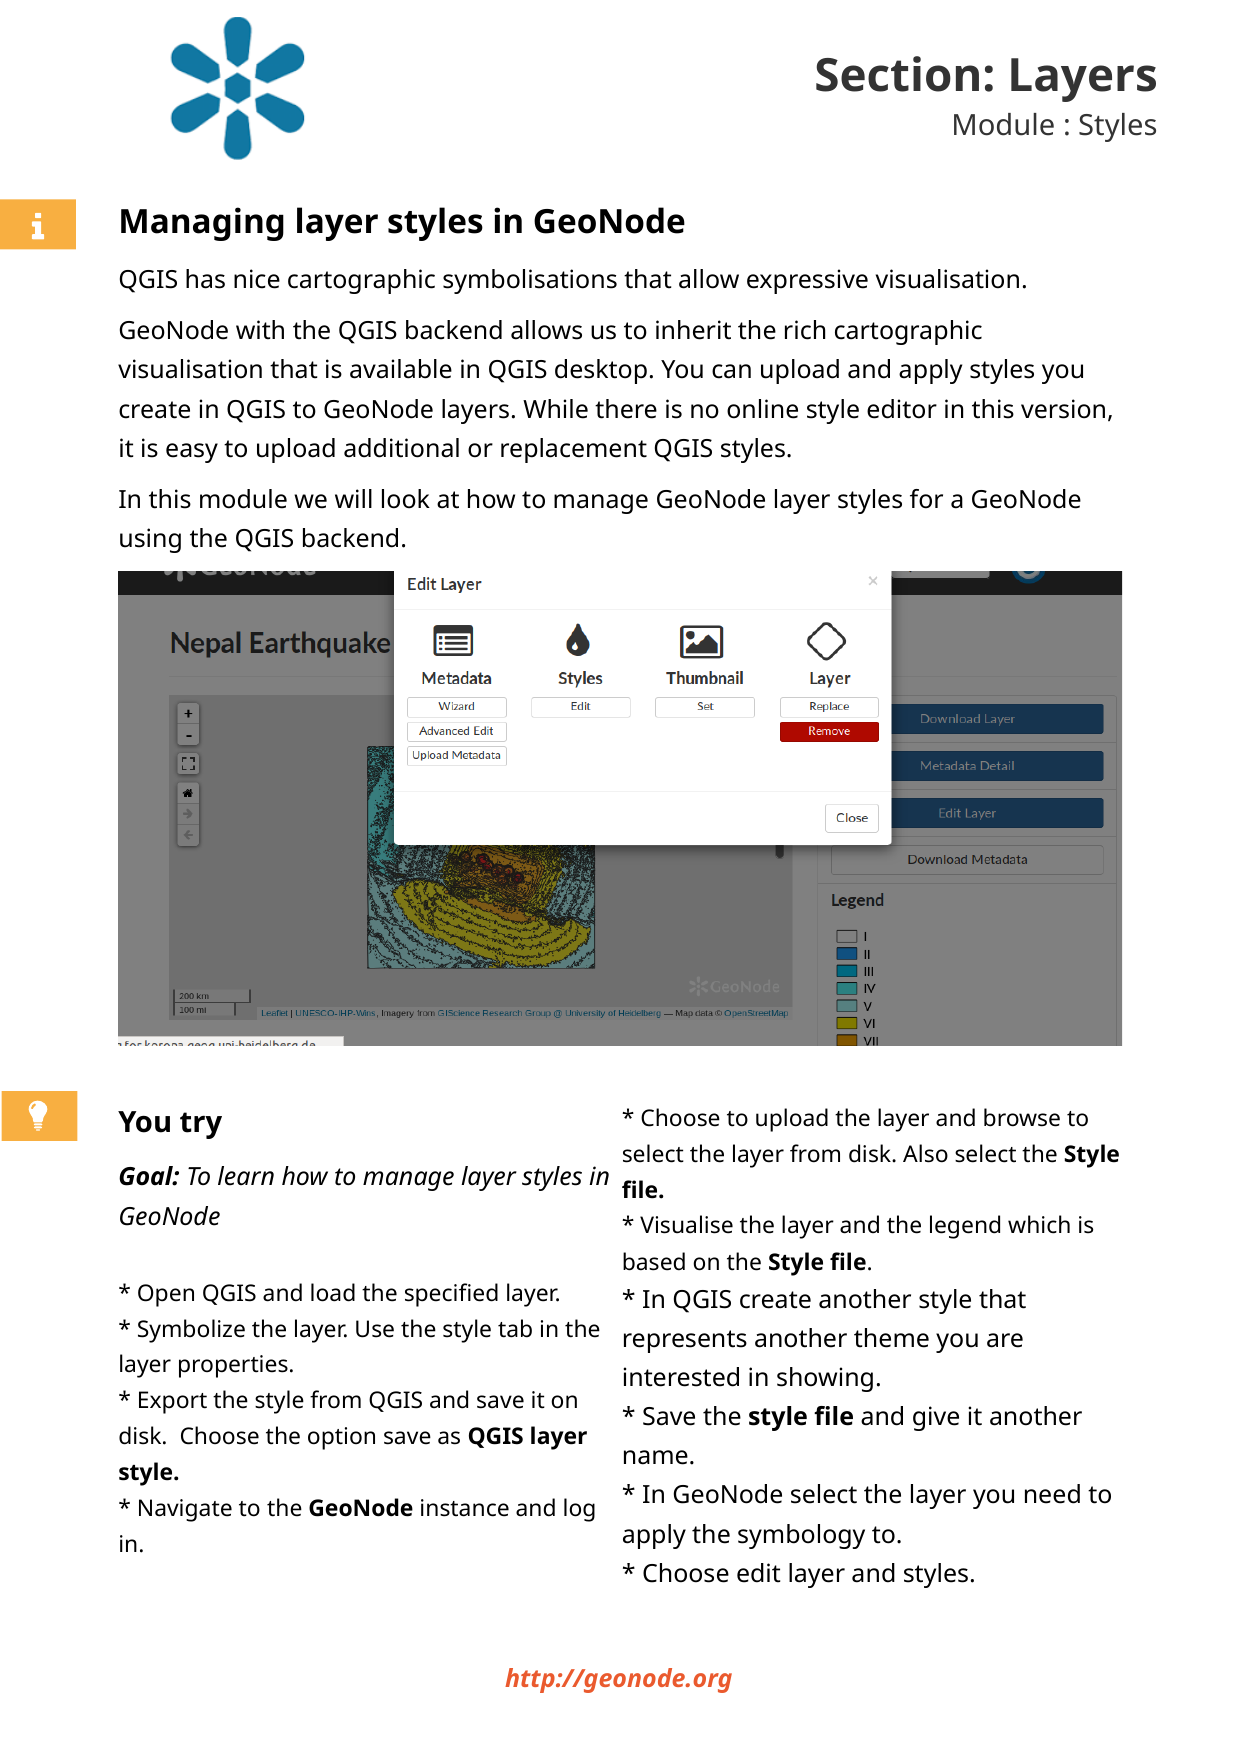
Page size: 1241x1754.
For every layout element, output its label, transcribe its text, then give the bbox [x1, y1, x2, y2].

text * Navigate to the GeoNode instance and log in. [118, 1492, 619, 1559]
picture [166, 17, 309, 160]
text * Save the style file and give it another name. [622, 1399, 1122, 1472]
picture [118, 571, 1123, 1046]
text * In QGIS create another style that represents another theme you are interested in showing. [622, 1281, 1122, 1394]
subtitle Managing layer styles in GeoNode [118, 198, 1122, 243]
text * Visualise the layer and the legend which is based on the Style file. [622, 1209, 1122, 1277]
text QGIS has nice cartographic symbolisations that allow expressive visualisation. [118, 262, 1122, 296]
text You try [118, 1102, 619, 1141]
text In this module we will look at how to manage GeoNode layer styles for a GeoNode using the QGIS backend. [118, 481, 1122, 554]
text Goal: To learn how to manage layer styles in GeoNode [118, 1159, 619, 1232]
text * Open QGIS and load the specified layer. [118, 1277, 619, 1308]
text * Choose to upload the layer and browse to select the layer from disk. Also select the Style file. [622, 1102, 1122, 1205]
text * Symbolize the layer. Use the style tab in the layer properties. [118, 1312, 619, 1380]
text GeoNode with the QGIS backend allows us to inherit the rich cartographic visualisation that is available in QGIS desktop. You can upload and apply styles you create in QGIS to GeoNode layers. While there is no online style editor in this version, it is easy to upload additional or replacement QGIS styles. [118, 313, 1122, 464]
text * In GeoNode select the layer you need to apply the symbology to. [622, 1477, 1122, 1550]
text * Choose edit layer and styles. [622, 1556, 1122, 1589]
text * Export the style from QGIS and save it on disk. Choose the option save as QGIS layer style. [118, 1384, 619, 1487]
